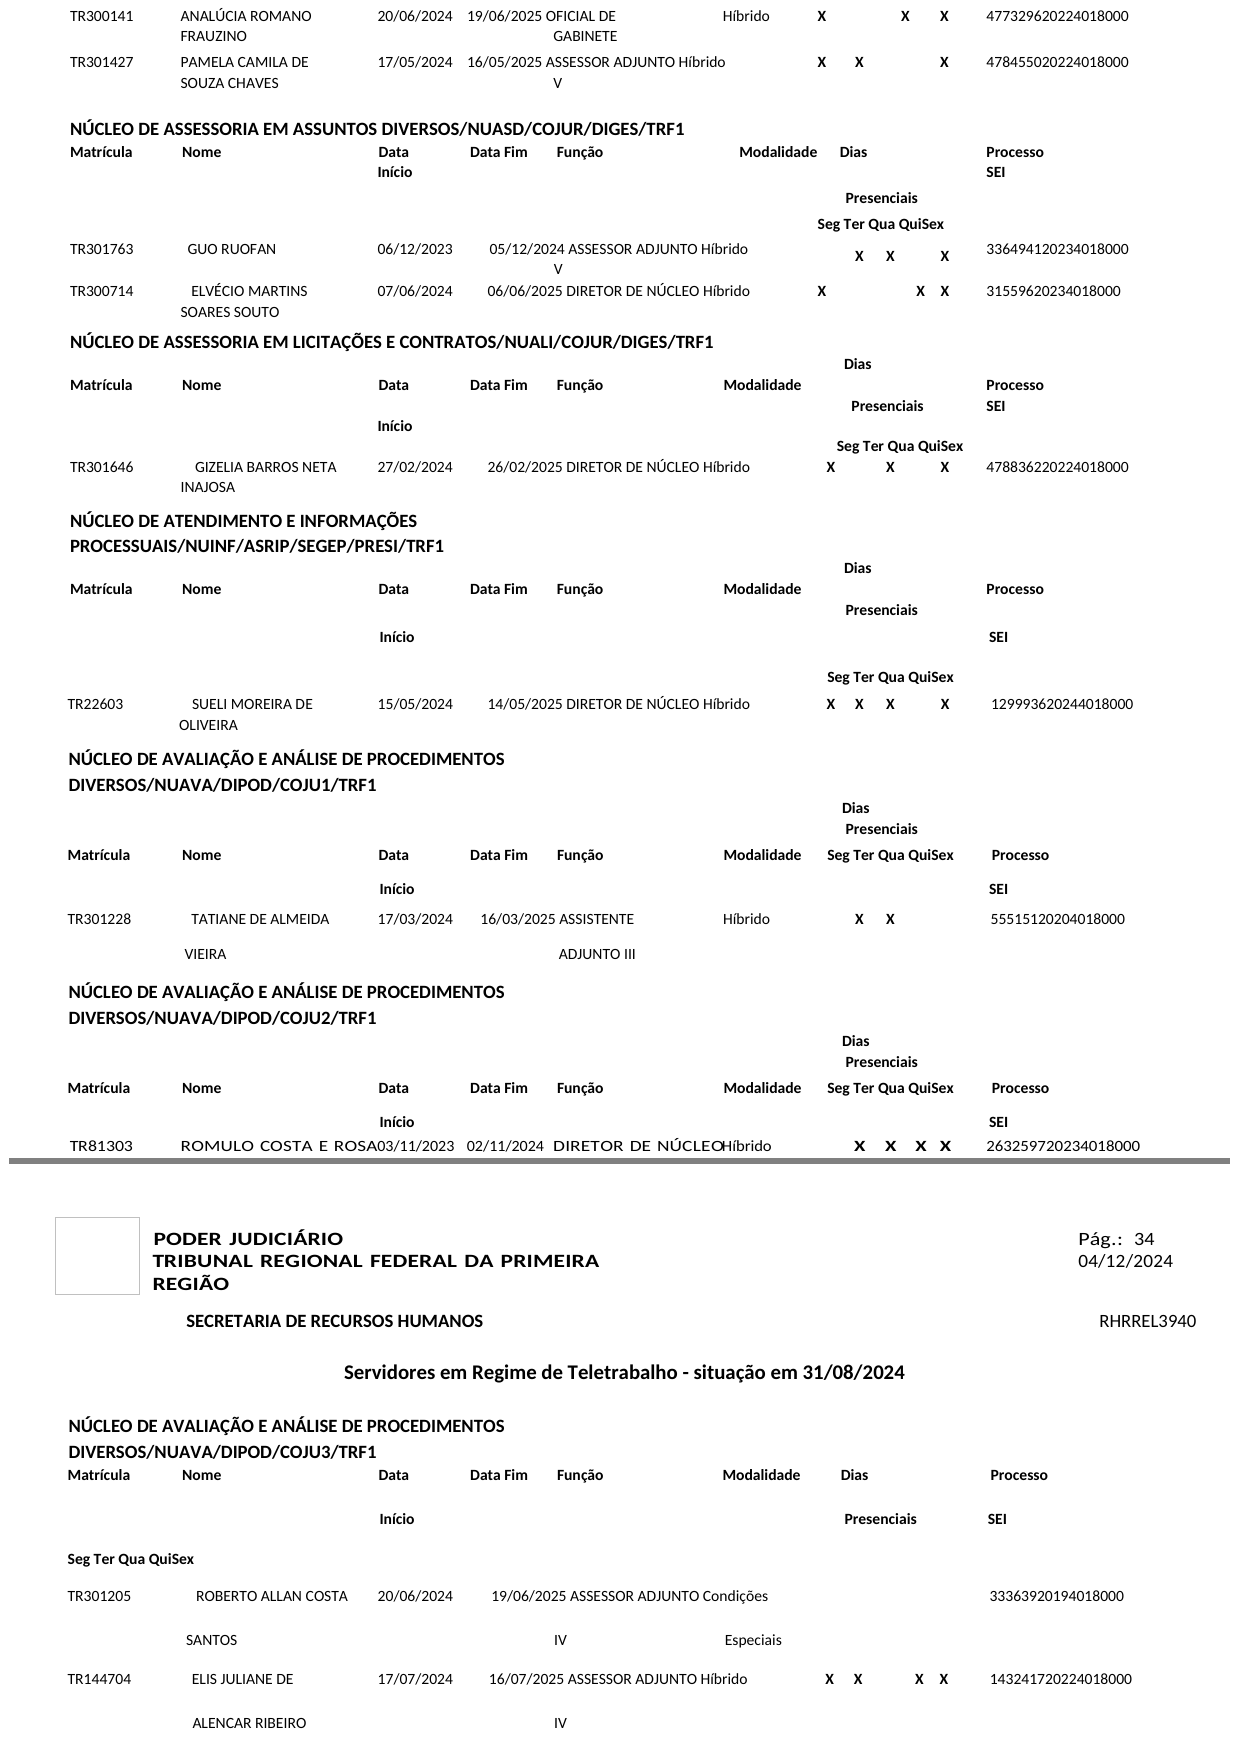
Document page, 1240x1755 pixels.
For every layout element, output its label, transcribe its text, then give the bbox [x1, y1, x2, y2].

subtitle Início SEI [67, 1105, 1196, 1133]
text NÚCLEO DE AVALIAÇÃO E ANÁLISE DE PROCEDIMENTOS [68, 980, 1196, 1003]
text Seg Ter Qua QuiSex [584, 667, 1196, 686]
table_cell PAMELA CAMILA DE SOUZA CHAVES [180, 53, 377, 94]
table_cell Processo SEI [986, 142, 1196, 239]
table_cell X X X [818, 239, 986, 281]
table_cell Matrícula Nome Data Data Fim Função Modalidade Presenciais Início Seg Ter Qua QuiSex [70, 375, 986, 457]
text TR301205 ROBERTO ALLAN COSTA 20/06/2024 19/06/2025 ASSESSOR ADJUNTO Condições 33363920194018000 [67, 1586, 1196, 1605]
table_cell X [940, 53, 986, 142]
text Presenciais [584, 819, 1179, 838]
table_cell 31559620234018000 [986, 281, 1196, 375]
text Matrícula Nome Data Data Fim Função Modalidade Seg Ter Qua QuiSex Processo [67, 1078, 1196, 1097]
text SANTOS IV Especiais [67, 1623, 1196, 1651]
text TR22603 SUELI MOREIRA DE 15/05/2024 14/05/2025 DIRETOR DE NÚCLEO Híbrido X X X X 129993620244018000 [67, 694, 1196, 713]
subtitle Servidores em Regime de Teletrabalho - situação em 31/08/2024 [67, 1359, 1182, 1384]
table_cell TR301427 [70, 53, 180, 94]
table_cell Dias [818, 142, 909, 189]
text DIVERSOS/NUAVA/DIPOD/COJU2/TRF1 [68, 1006, 1196, 1029]
text TR301228 TATIANE DE ALMEIDA 17/03/2024 16/03/2025 ASSISTENTE Híbrido X X 55515120204018000 [67, 909, 1196, 928]
table_cell X [940, 6, 986, 53]
table_cell 20/06/2024 [377, 6, 467, 53]
table_cell [909, 53, 940, 142]
text Presenciais [584, 600, 1179, 619]
text SECRETARIA DE RECURSOS HUMANOS RHRREL3940 [67, 1305, 1198, 1333]
text NÚCLEO DE AVALIAÇÃO E ANÁLISE DE PROCEDIMENTOS [68, 747, 1196, 770]
table_cell TR301646 GIZELIA BARROS NETA 27/02/2024 26/02/2025 DIRETOR DE NÚCLEO Híbrido X X X INAJOSA NÚCLEO DE ATENDIMENTO E INFORMAÇÕES PROCESSUAIS/NUINF/ASRIP/SEGEP/PRESI/TRF1 Dias [70, 457, 986, 579]
table_cell [940, 142, 986, 209]
text Seg Ter Qua QuiSex [67, 1549, 1196, 1568]
text NÚCLEO DE AVALIAÇÃO E ANÁLISE DE PROCEDIMENTOS [68, 1414, 1196, 1437]
text Presenciais [584, 1052, 1179, 1071]
subtitle Início SEI [67, 621, 1196, 649]
table_cell 17/05/2024 [377, 53, 467, 94]
text Início Presenciais SEI [67, 1502, 1196, 1531]
text ALENCAR RIBEIRO IV [67, 1707, 1196, 1734]
text Dias [584, 1031, 1127, 1050]
table_cell 478836220224018000 [986, 457, 1196, 579]
table_cell Matrícula Nome Data Data Fim Função Modalidade Início [70, 142, 817, 239]
table_cell TR300714 ELVÉCIO MARTINS 07/06/2024 06/06/2025 DIRETOR DE NÚCLEO Híbrido SOARES SOUTO [70, 281, 817, 323]
table_cell [909, 6, 940, 53]
text Matrícula Nome Data Data Fim Função Modalidade Seg Ter Qua QuiSex Processo [67, 845, 1196, 864]
table_cell 477329620224018000 [986, 6, 1196, 53]
text TR144704 ELIS JULIANE DE 17/07/2024 16/07/2025 ASSESSOR ADJUNTO Híbrido X X X X 143241720224018000 [67, 1669, 1196, 1689]
text VIEIRA ADJUNTO III [67, 937, 1196, 965]
table_cell TR300141 [70, 6, 180, 53]
text Dias [584, 798, 1127, 817]
text DIVERSOS/NUAVA/DIPOD/COJU3/TRF1 [68, 1440, 1196, 1463]
table_cell X X X [818, 281, 986, 323]
table_cell TR301763 GUO RUOFAN 06/12/2023 05/12/2024 ASSESSOR ADJUNTO Híbrido V [70, 239, 817, 281]
table_cell Seg Ter Qua QuiSex [818, 210, 986, 239]
text Matrícula Nome Data Data Fim Função Modalidade Dias Processo [67, 1466, 1196, 1484]
table_cell Matrícula Nome Data Data Fim Função Modalidade [70, 579, 986, 600]
table_cell 336494120234018000 [986, 239, 1196, 281]
table_cell ANALÚCIA ROMANO FRAUZINO [180, 6, 377, 53]
text OLIVEIRA [179, 715, 1196, 734]
table_cell NÚCLEO DE ASSESSORIA EM LICITAÇÕES E CONTRATOS/NUALI/COJUR/DIGES/TRF1 Dias [70, 323, 986, 375]
table_cell Presenciais [818, 189, 940, 209]
table_cell Processo SEI [986, 375, 1196, 457]
table_cell NÚCLEO DE ASSESSORIA EM ASSUNTOS DIVERSOS/NUASD/COJUR/DIGES/TRF1 [70, 94, 817, 142]
table_cell 478455020224018000 [986, 53, 1196, 142]
table_cell 16/05/2025 ASSESSOR ADJUNTO Híbrido V [467, 53, 817, 94]
table_cell [909, 142, 940, 189]
subtitle Início SEI [67, 872, 1196, 900]
table_cell X X [818, 6, 909, 53]
table_cell Processo [986, 579, 1196, 600]
table_cell 19/06/2025 OFICIAL DE Híbrido GABINETE [467, 6, 817, 53]
table_cell X X [818, 53, 909, 142]
text DIVERSOS/NUAVA/DIPOD/COJU1/TRF1 [68, 773, 1196, 796]
